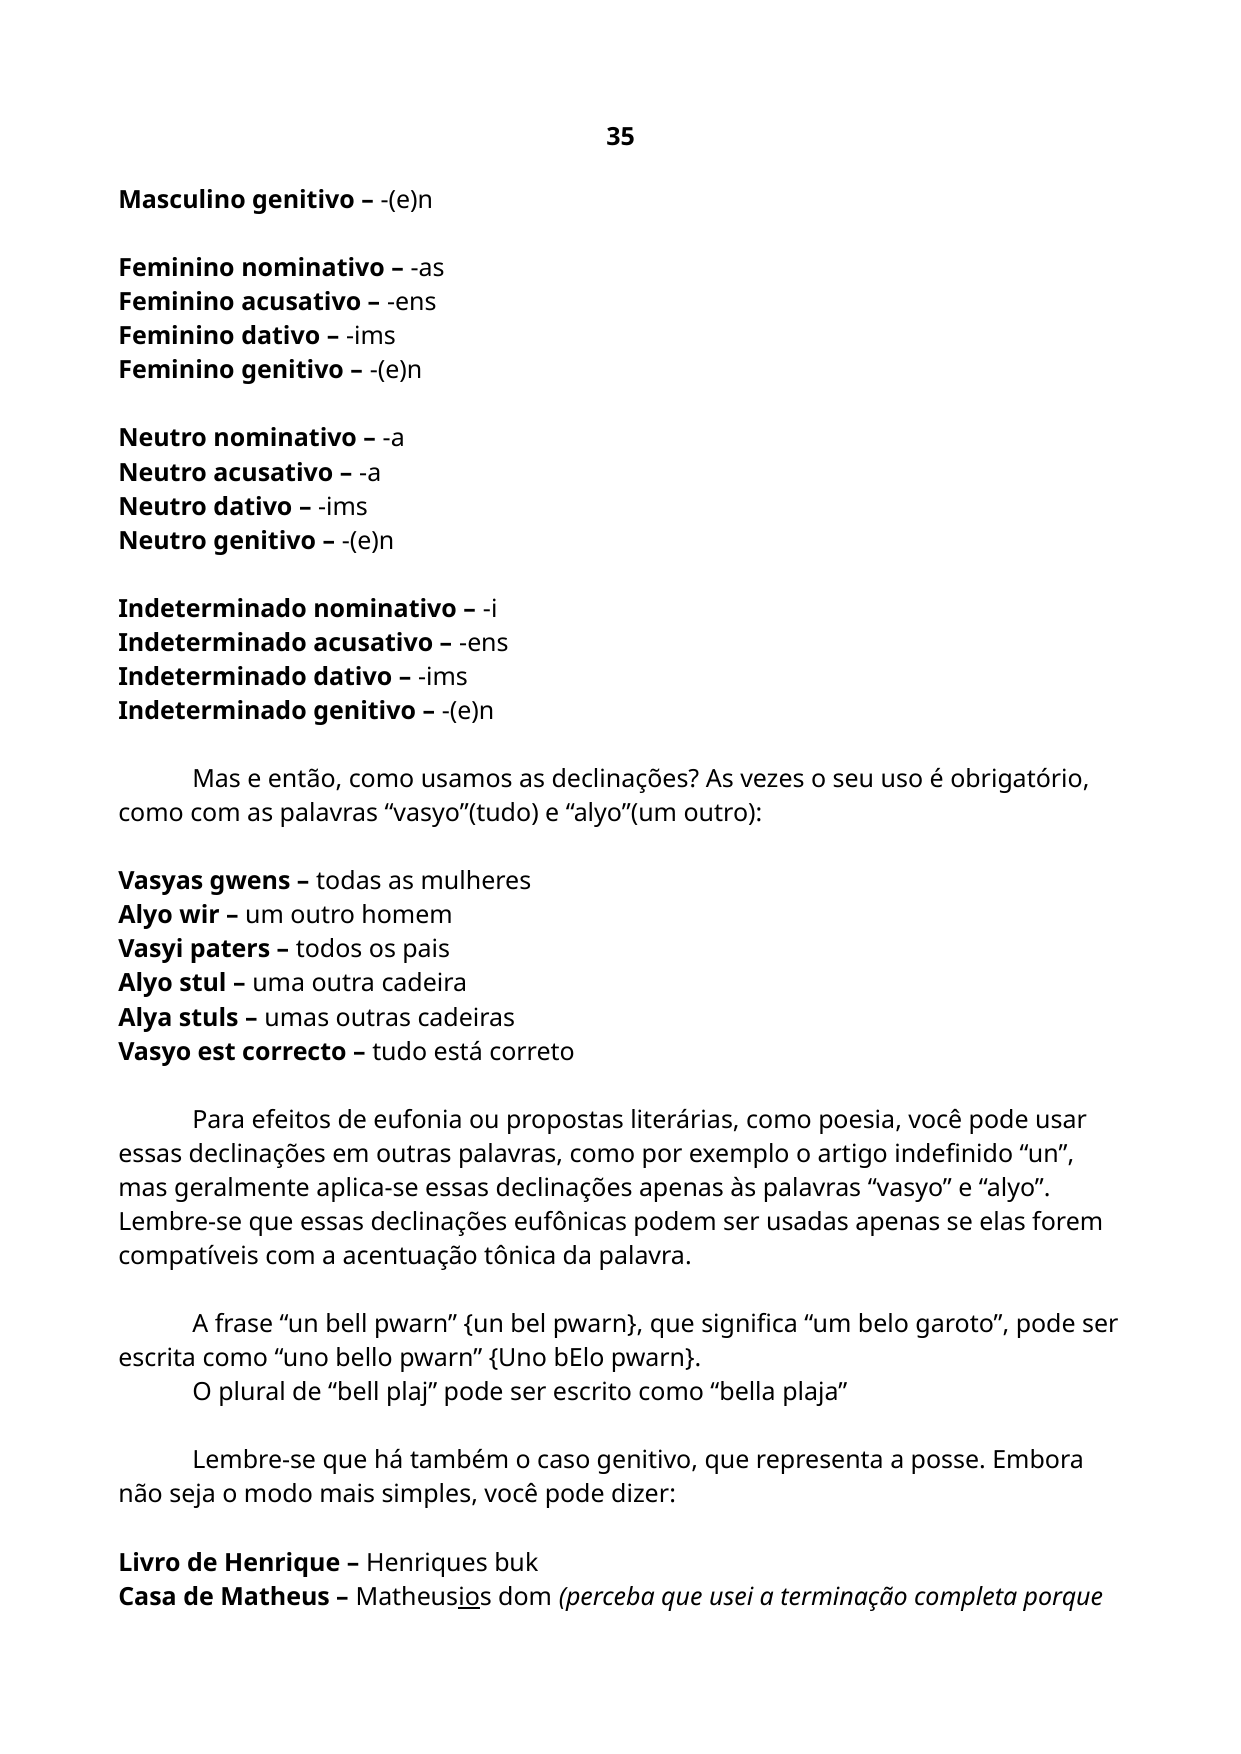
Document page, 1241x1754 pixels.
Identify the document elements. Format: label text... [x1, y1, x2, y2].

text Indeterminado nominativo – -i [118, 590, 1123, 624]
text Feminino dativo – -ims [118, 318, 1123, 352]
text Neutro nominativo – -a [118, 420, 1123, 454]
text A frase “un bell pwarn” {un bel pwarn}, que significa “um belo garoto”, pode ser escrita como “uno bello pwarn” {Uno bElo pwarn}. [118, 1306, 1123, 1374]
text Feminino acusativo – -ens [118, 284, 1123, 318]
text Vasyi paters – todos os pais [118, 931, 1123, 965]
text Livro de Henrique – Henriques buk [118, 1544, 1123, 1578]
text Feminino nominativo – -as [118, 250, 1123, 284]
text Vasyo est correcto – tudo está correto [118, 1033, 1123, 1067]
text Casa de Matheus – Matheusios dom (perceba que usei a terminação completa porque [118, 1578, 1123, 1612]
text Alyo stul – uma outra cadeira [118, 965, 1123, 999]
text Indeterminado dativo – -ims [118, 658, 1123, 693]
text Mas e então, como usamos as declinações? As vezes o seu uso é obrigatório, como com as palavras “vasyo”(tudo) e “alyo”(um outro): [118, 761, 1123, 829]
text O plural de “bell plaj” pode ser escrito como “bella plaja” [118, 1374, 1123, 1408]
text Indeterminado genitivo – -(e)n [118, 693, 1123, 727]
text Masculino genitivo – -(e)n [118, 182, 1123, 216]
text Alya stuls – umas outras cadeiras [118, 999, 1123, 1033]
text Alyo wir – um outro homem [118, 897, 1123, 931]
text Neutro acusativo – -a [118, 454, 1123, 488]
text Feminino genitivo – -(e)n [118, 352, 1123, 386]
text Indeterminado acusativo – -ens [118, 624, 1123, 658]
text Neutro dativo – -ims [118, 488, 1123, 522]
text Neutro genitivo – -(e)n [118, 522, 1123, 556]
text Vasyas gwens – todas as mulheres [118, 863, 1123, 897]
text Para efeitos de eufonia ou propostas literárias, como poesia, você pode usar essas declinações em outras palavras, como por exemplo o artigo indefinido “un”, mas geralmente aplica-se essas declinações apenas às palavras “vasyo” e “alyo”. Lembre-se que essas declinações eufônicas podem ser usadas apenas se elas forem compatíveis com a acentuação tônica da palavra. [118, 1101, 1123, 1272]
text Lembre-se que há também o caso genitivo, que representa a posse. Embora não seja o modo mais simples, você pode dizer: [118, 1442, 1123, 1510]
